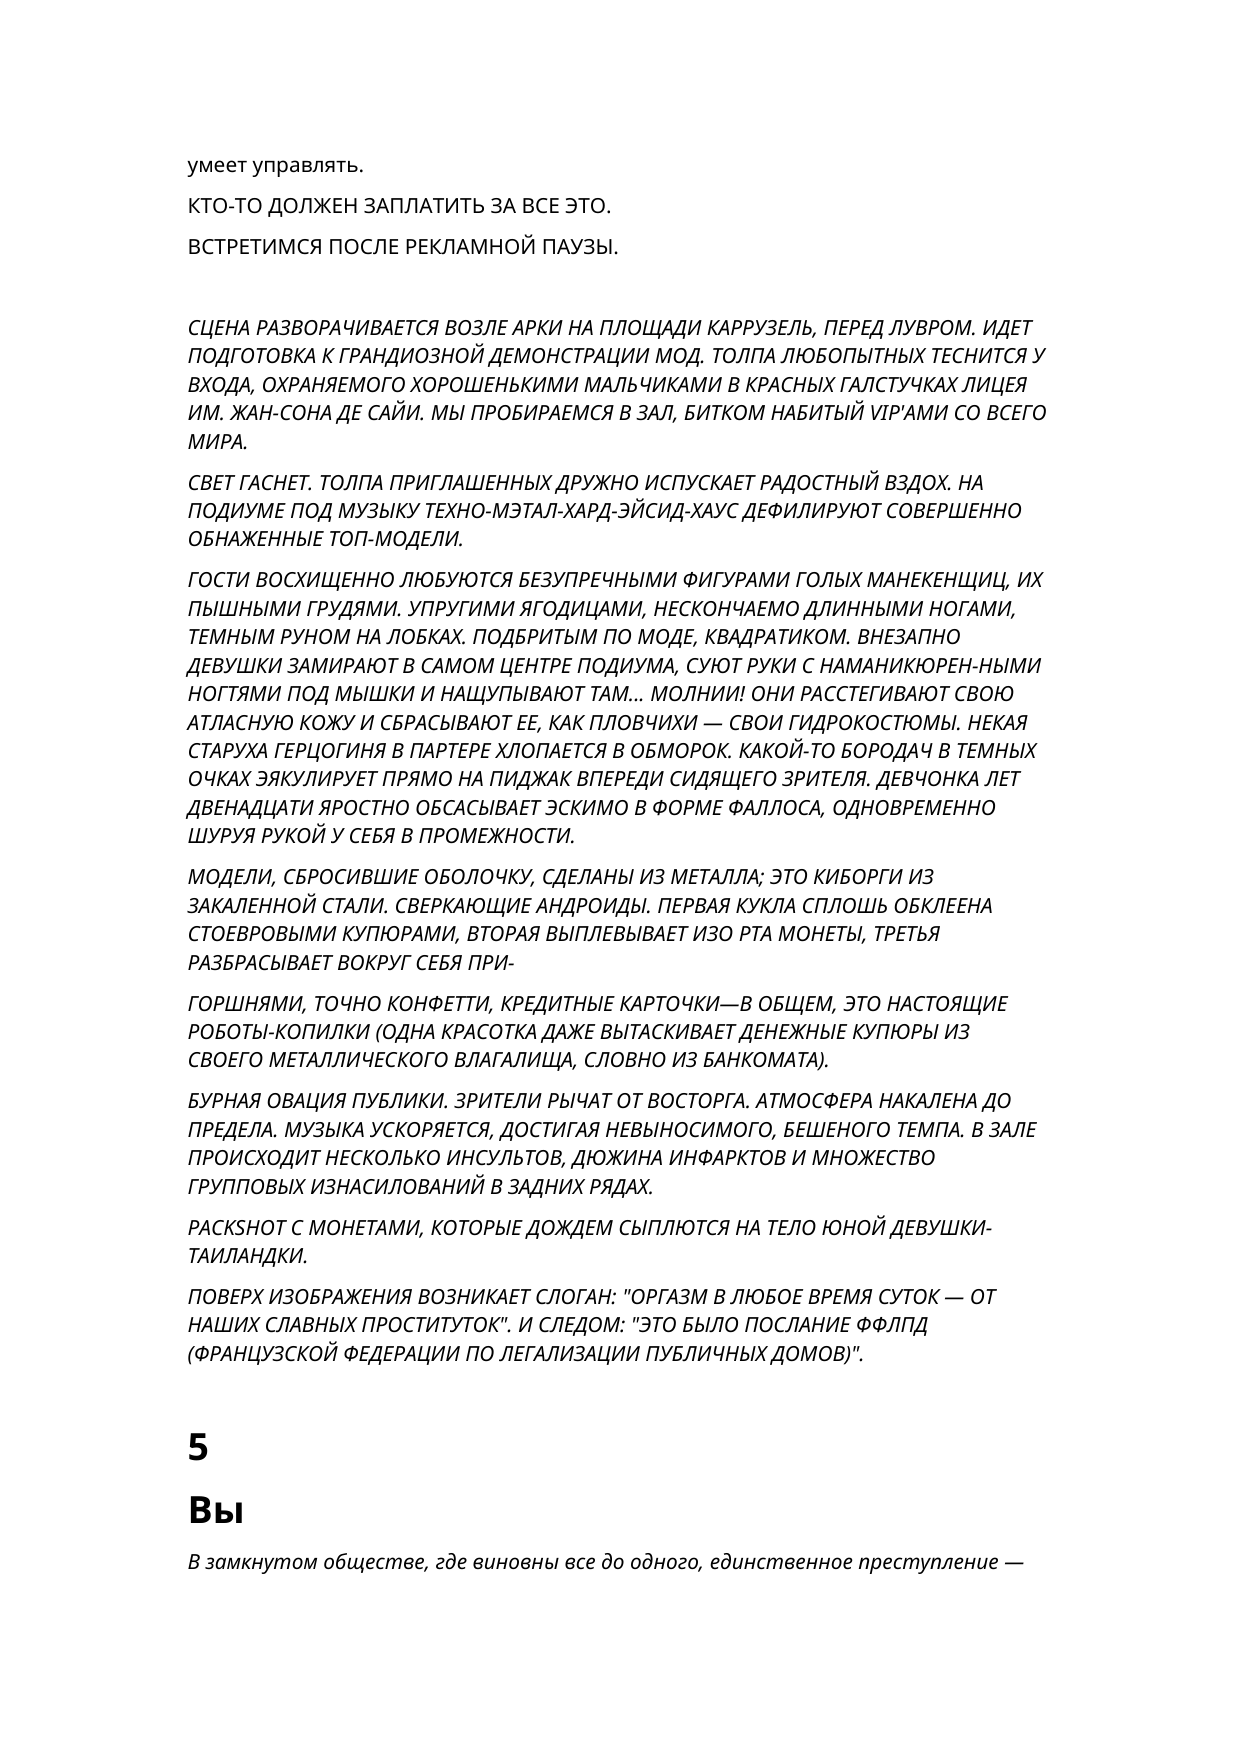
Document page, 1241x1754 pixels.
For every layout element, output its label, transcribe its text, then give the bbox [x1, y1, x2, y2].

text Вы [187, 1484, 1053, 1535]
text 5 [187, 1420, 1053, 1471]
text СВЕТ ГАСНЕТ. ТОЛПА ПРИГЛАШЕННЫХ ДРУЖНО ИСПУСКАЕТ РАДОСТНЫЙ ВЗДОХ. НА ПОДИУМЕ ПОД МУЗЫКУ ТЕХНО-МЭТАЛ-ХАРД-ЭЙСИД-ХАУС ДЕФИЛИРУЮТ СОВЕРШЕННО ОБНАЖЕННЫЕ ТОП-МОДЕЛИ. [187, 468, 1053, 553]
text БУРНАЯ ОВАЦИЯ ПУБЛИКИ. ЗРИТЕЛИ РЫЧАТ ОТ ВОСТОРГА. АТМОСФЕРА НАКАЛЕНА ДО ПРЕДЕЛА. МУЗЫКА УСКОРЯЕТСЯ, ДОСТИГАЯ НЕВЫНОСИМОГО, БЕШЕНОГО ТЕМПА. В ЗАЛЕ ПРОИСХОДИТ НЕСКОЛЬКО ИНСУЛЬТОВ, ДЮЖИНА ИНФАРКТОВ И МНОЖЕСТВО ГРУППОВЫХ ИЗНАСИЛОВАНИЙ В ЗАДНИХ РЯДАХ. [187, 1086, 1053, 1200]
text умеет управлять. [187, 150, 1053, 178]
text КТО-ТО ДОЛЖЕН ЗАПЛАТИТЬ ЗА ВСЕ ЭТО. [187, 191, 1053, 219]
text PACKSHOT С МОНЕТАМИ, КОТОРЫЕ ДОЖДЕМ СЫПЛЮТСЯ НА ТЕЛО ЮНОЙ ДЕВУШКИ-ТАИЛАНДКИ. [187, 1213, 1053, 1269]
text ГОСТИ ВОСХИЩЕННО ЛЮБУЮТСЯ БЕЗУПРЕЧНЫМИ ФИГУРАМИ ГОЛЫХ МАНЕКЕНЩИЦ, ИХ ПЫШНЫМИ ГРУДЯМИ. УПРУГИМИ ЯГОДИЦАМИ, НЕСКОНЧАЕМО ДЛИННЫМИ НОГАМИ, ТЕМНЫМ РУНОМ НА ЛОБКАХ. ПОДБРИТЫМ ПО МОДЕ, КВАДРАТИКОМ. ВНЕЗАПНО ДЕВУШКИ ЗАМИРАЮТ В САМОМ ЦЕНТРЕ ПОДИУМА, СУЮТ РУКИ С НАМАНИКЮРЕН-НЫМИ НОГТЯМИ ПОД МЫШКИ И НАЩУПЫВАЮТ ТАМ... МОЛНИИ! ОНИ РАССТЕГИВАЮТ СВОЮ АТЛАСНУЮ КОЖУ И СБРАСЫВАЮТ ЕЕ, КАК ПЛОВЧИХИ — СВОИ ГИДРОКОСТЮМЫ. НЕКАЯ СТАРУХА ГЕРЦОГИНЯ В ПАРТЕРЕ ХЛОПАЕТСЯ В ОБМОРОК. КАКОЙ-ТО БОРОДАЧ В ТЕМНЫХ ОЧКАХ ЭЯКУЛИРУЕТ ПРЯМО НА ПИДЖАК ВПЕРЕДИ СИДЯЩЕГО ЗРИТЕЛЯ. ДЕВЧОНКА ЛЕТ ДВЕНАДЦАТИ ЯРОСТНО ОБСАСЫВАЕТ ЭСКИМО В ФОРМЕ ФАЛЛОСА, ОДНОВРЕМЕННО ШУРУЯ РУКОЙ У СЕБЯ В ПРОМЕЖНОСТИ. [187, 566, 1053, 850]
text ГОРШНЯМИ, ТОЧНО КОНФЕТТИ, КРЕДИТНЫЕ КАРТОЧКИ—В ОБЩЕМ, ЭТО НАСТОЯЩИЕ РОБОТЫ-КОПИЛКИ (ОДНА КРАСОТКА ДАЖЕ ВЫТАСКИВАЕТ ДЕНЕЖНЫЕ КУПЮРЫ ИЗ СВОЕГО МЕТАЛЛИЧЕСКОГО ВЛАГАЛИЩА, СЛОВНО ИЗ БАНКОМАТА). [187, 989, 1053, 1074]
text ПОВЕРХ ИЗОБРАЖЕНИЯ ВОЗНИКАЕТ СЛОГАН: "ОРГАЗМ В ЛЮБОЕ ВРЕМЯ СУТОК — ОТ НАШИХ СЛАВНЫХ ПРОСТИТУТОК". И СЛЕДОМ: "ЭТО БЫЛО ПОСЛАНИЕ ФФЛПД (ФРАНЦУЗСКОЙ ФЕДЕРАЦИИ ПО ЛЕГАЛИЗАЦИИ ПУБЛИЧНЫХ ДОМОВ)". [187, 1282, 1053, 1367]
text В замкнутом обществе, где виновны все до одного, единственное преступление — [187, 1547, 1053, 1576]
text МОДЕЛИ, СБРОСИВШИЕ ОБОЛОЧКУ, СДЕЛАНЫ ИЗ МЕТАЛЛА; ЭТО КИБОРГИ ИЗ ЗАКАЛЕННОЙ СТАЛИ. СВЕРКАЮЩИЕ АНДРОИДЫ. ПЕРВАЯ КУКЛА СПЛОШЬ ОБКЛЕЕНА СТОЕВРОВЫМИ КУПЮРАМИ, ВТОРАЯ ВЫПЛЕВЫВАЕТ ИЗО РТА МОНЕТЫ, ТРЕТЬЯ РАЗБРАСЫВАЕТ ВОКРУГ СЕБЯ ПРИ- [187, 862, 1053, 976]
text СЦЕНА РАЗВОРАЧИВАЕТСЯ ВОЗЛЕ АРКИ НА ПЛОЩАДИ КАРРУЗЕЛЬ, ПЕРЕД ЛУВРОМ. ИДЕТ ПОДГОТОВКА К ГРАНДИОЗНОЙ ДЕМОНСТРАЦИИ МОД. ТОЛПА ЛЮБОПЫТНЫХ ТЕСНИТСЯ У ВХОДА, ОХРАНЯЕМОГО ХОРОШЕНЬКИМИ МАЛЬЧИКАМИ В КРАСНЫХ ГАЛСТУЧКАХ ЛИЦЕЯ ИМ. ЖАН-СОНА ДЕ САЙИ. МЫ ПРОБИРАЕМСЯ В ЗАЛ, БИТКОМ НАБИТЫЙ VIP'АМИ CO ВСЕГО МИРА. [187, 313, 1053, 455]
text ВСТРЕТИМСЯ ПОСЛЕ РЕКЛАМНОЙ ПАУЗЫ. [187, 232, 1053, 260]
